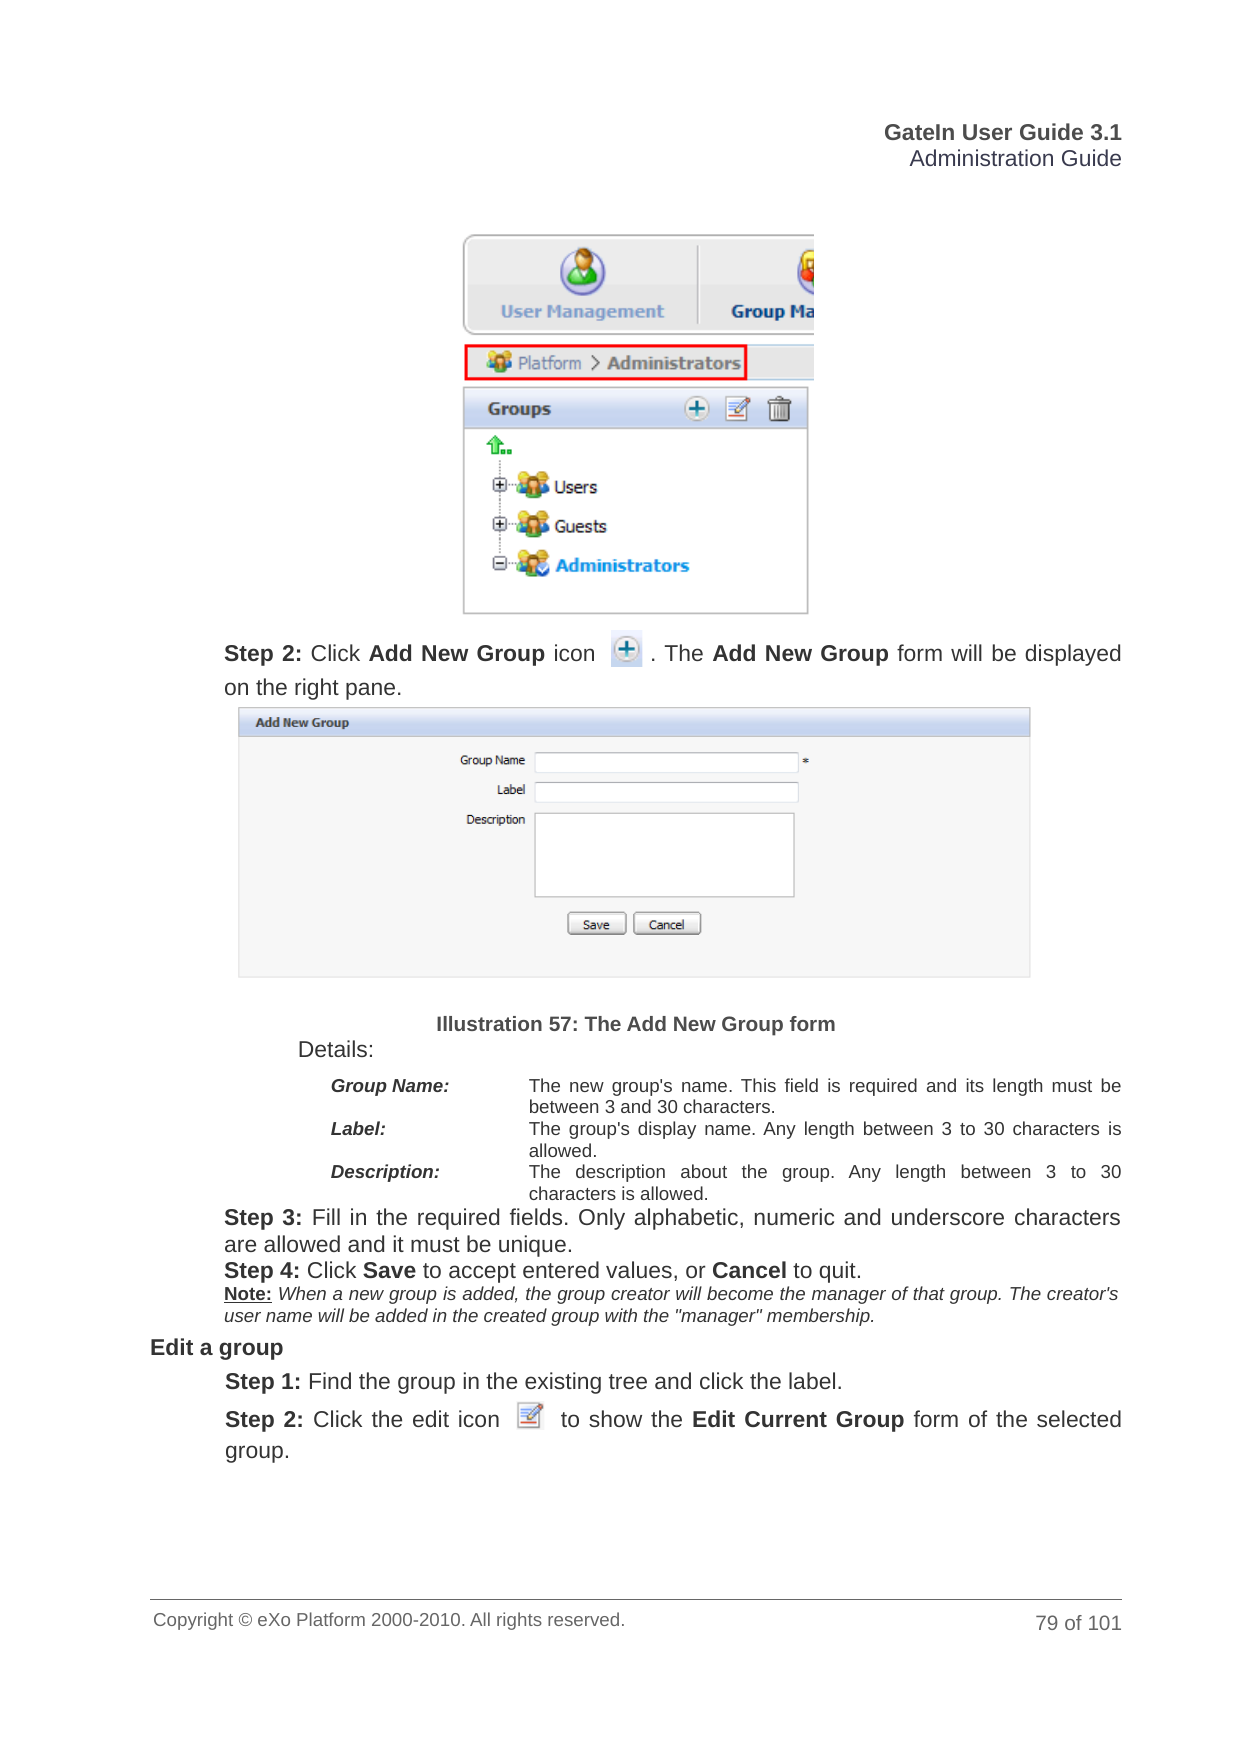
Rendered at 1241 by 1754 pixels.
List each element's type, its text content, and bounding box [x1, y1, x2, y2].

picture [516, 1401, 545, 1430]
text Edit a group [150, 1334, 1122, 1360]
list Step 1: Find the group in the existing tree and click the label. [187, 1368, 1122, 1394]
list Step 2: Click the edit icon to show the Edit Current Group form of the selected group. [187, 1394, 1122, 1463]
list Note: When a new group is added, the group creator will become the manager of that group. The creator's user name will be added in the created group with the "manager" membership. [186, 1283, 1122, 1326]
list Illustration 57: The Add New Group form [236, 981, 1036, 1036]
picture [236, 705, 1036, 981]
list Step 3: Fill in the required fields. Only alphabetic, numeric and underscore characters are allowed and it must be unique. [186, 1204, 1122, 1257]
list Step 2: Click Add New Group icon . The Add New Group form will be displayed on the right pane. [186, 223, 1122, 700]
text Description: The description about the group. Any length between 3 to 30 characters is allowed. [331, 1161, 1122, 1204]
list Details: [260, 981, 1122, 1062]
picture [611, 630, 643, 667]
picture [457, 231, 814, 616]
text Label: The group's display name. Any length between 3 to 30 characters is allowed. [331, 1118, 1122, 1161]
list Step 4: Click Save to accept entered values, or Cancel to quit. [186, 1257, 1122, 1283]
text Group Name: The new group's name. This field is required and its length must be between 3 and 30 characters. [331, 1075, 1122, 1118]
